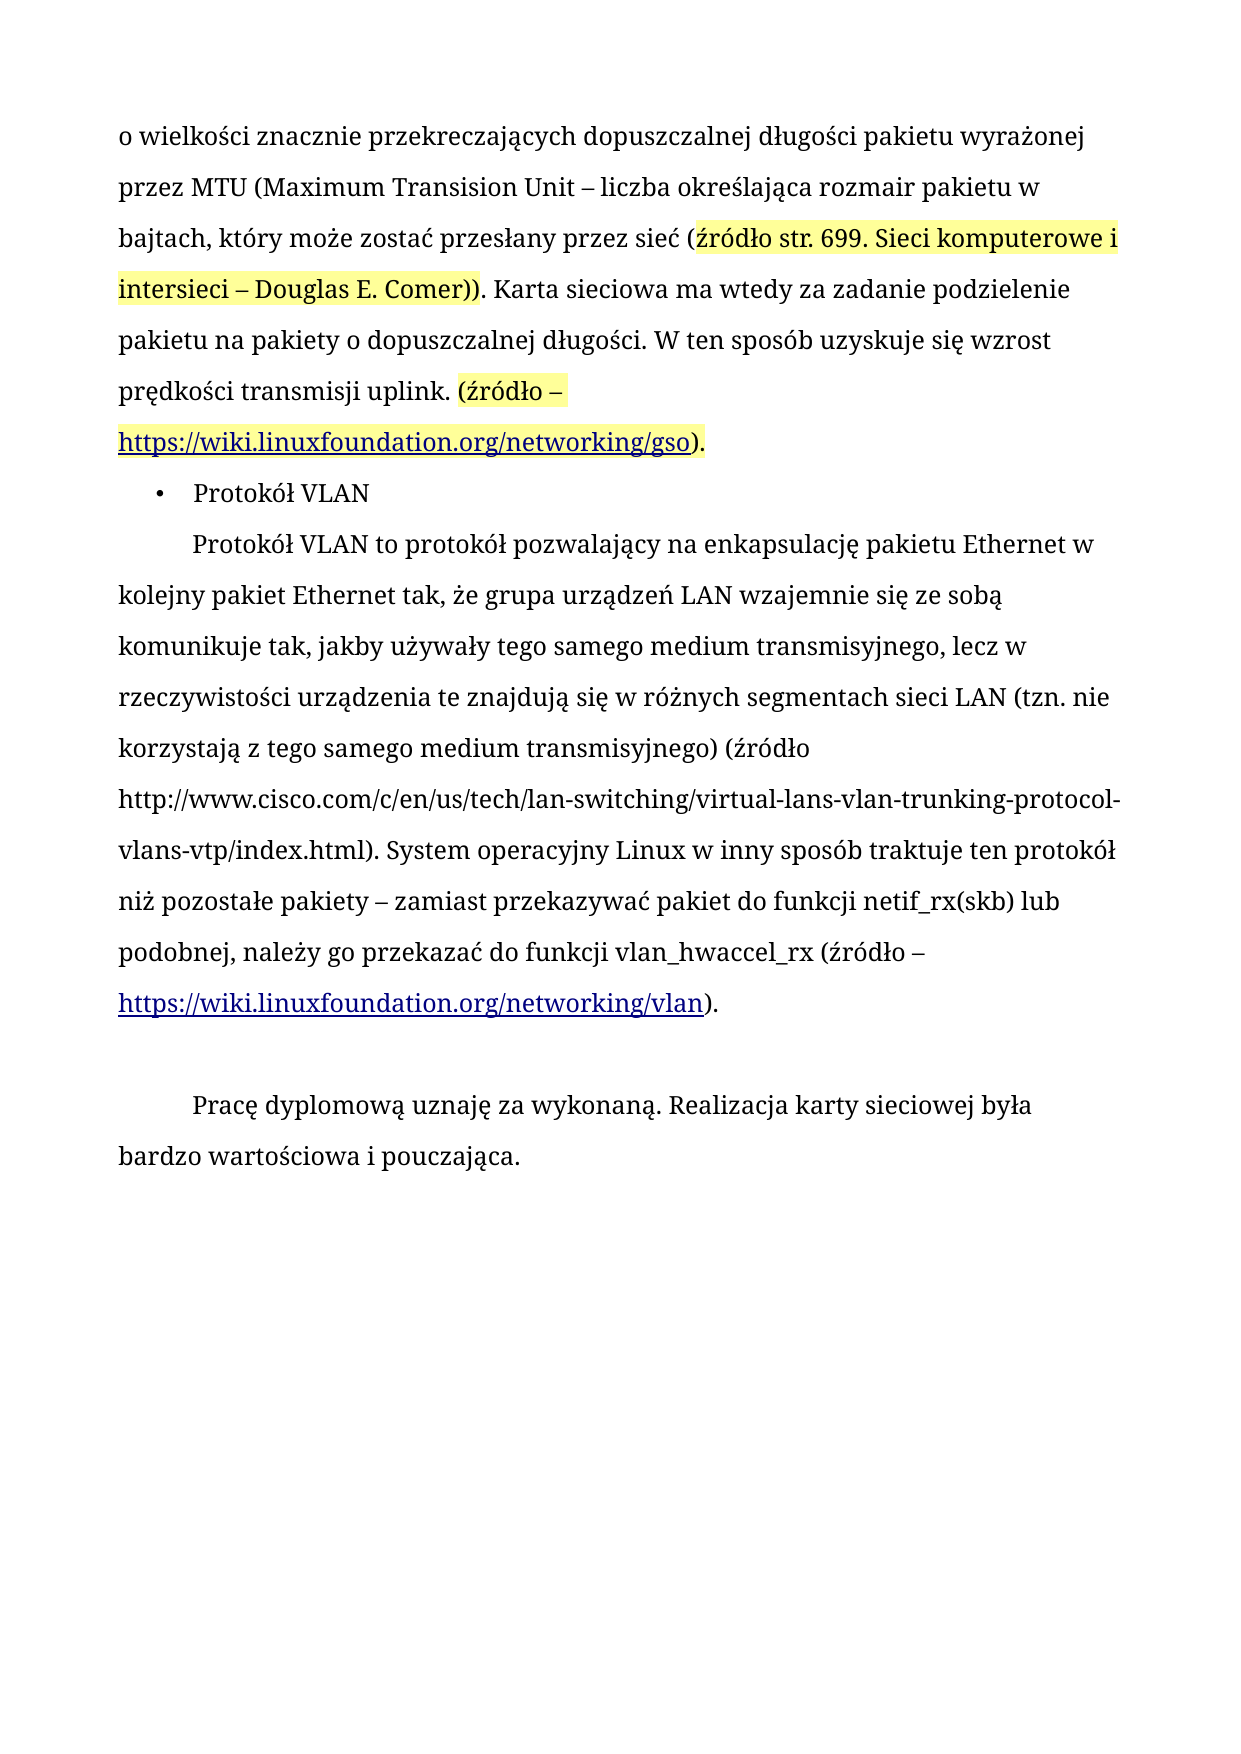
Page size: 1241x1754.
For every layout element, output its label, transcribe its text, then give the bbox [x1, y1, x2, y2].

list Protokół VLAN [156, 475, 1122, 509]
text o wielkości znacznie przekreczających dopuszczalnej długości pakietu wyrażonej przez MTU (Maximum Transision Unit – liczba określająca rozmair pakietu w bajtach, który może zostać przesłany przez sieć (źródło str. 699. Sieci komputerowe i intersieci – Douglas E. Comer)). Karta sieciowa ma wtedy za zadanie podzielenie pakietu na pakiety o dopuszczalnej długości. W ten sposób uzyskuje się wzrost prędkości transmisji uplink. (źródło – https://wiki.linuxfoundation.org/networking/gso). [118, 118, 1122, 458]
text Protokół VLAN to protokół pozwalający na enkapsulację pakietu Ethernet w kolejny pakiet Ethernet tak, że grupa urządzeń LAN wzajemnie się ze sobą komunikuje tak, jakby używały tego samego medium transmisyjnego, lecz w rzeczywistości urządzenia te znajdują się w różnych segmentach sieci LAN (tzn. nie korzystają z tego samego medium transmisyjnego) (źródło http://www.cisco.com/c/en/us/tech/lan-switching/virtual-lans-vlan-trunking-protocol-vlans-vtp/index.html). System operacyjny Linux w inny sposób traktuje ten protokół niż pozostałe pakiety – zamiast przekazywać pakiet do funkcji netif_rx(skb) lub podobnej, należy go przekazać do funkcji vlan_hwaccel_rx (źródło – https://wiki.linuxfoundation.org/networking/vlan). [118, 526, 1122, 1020]
text Pracę dyplomową uznaję za wykonaną. Realizacja karty sieciowej była bardzo wartościowa i pouczająca. [118, 1088, 1122, 1173]
